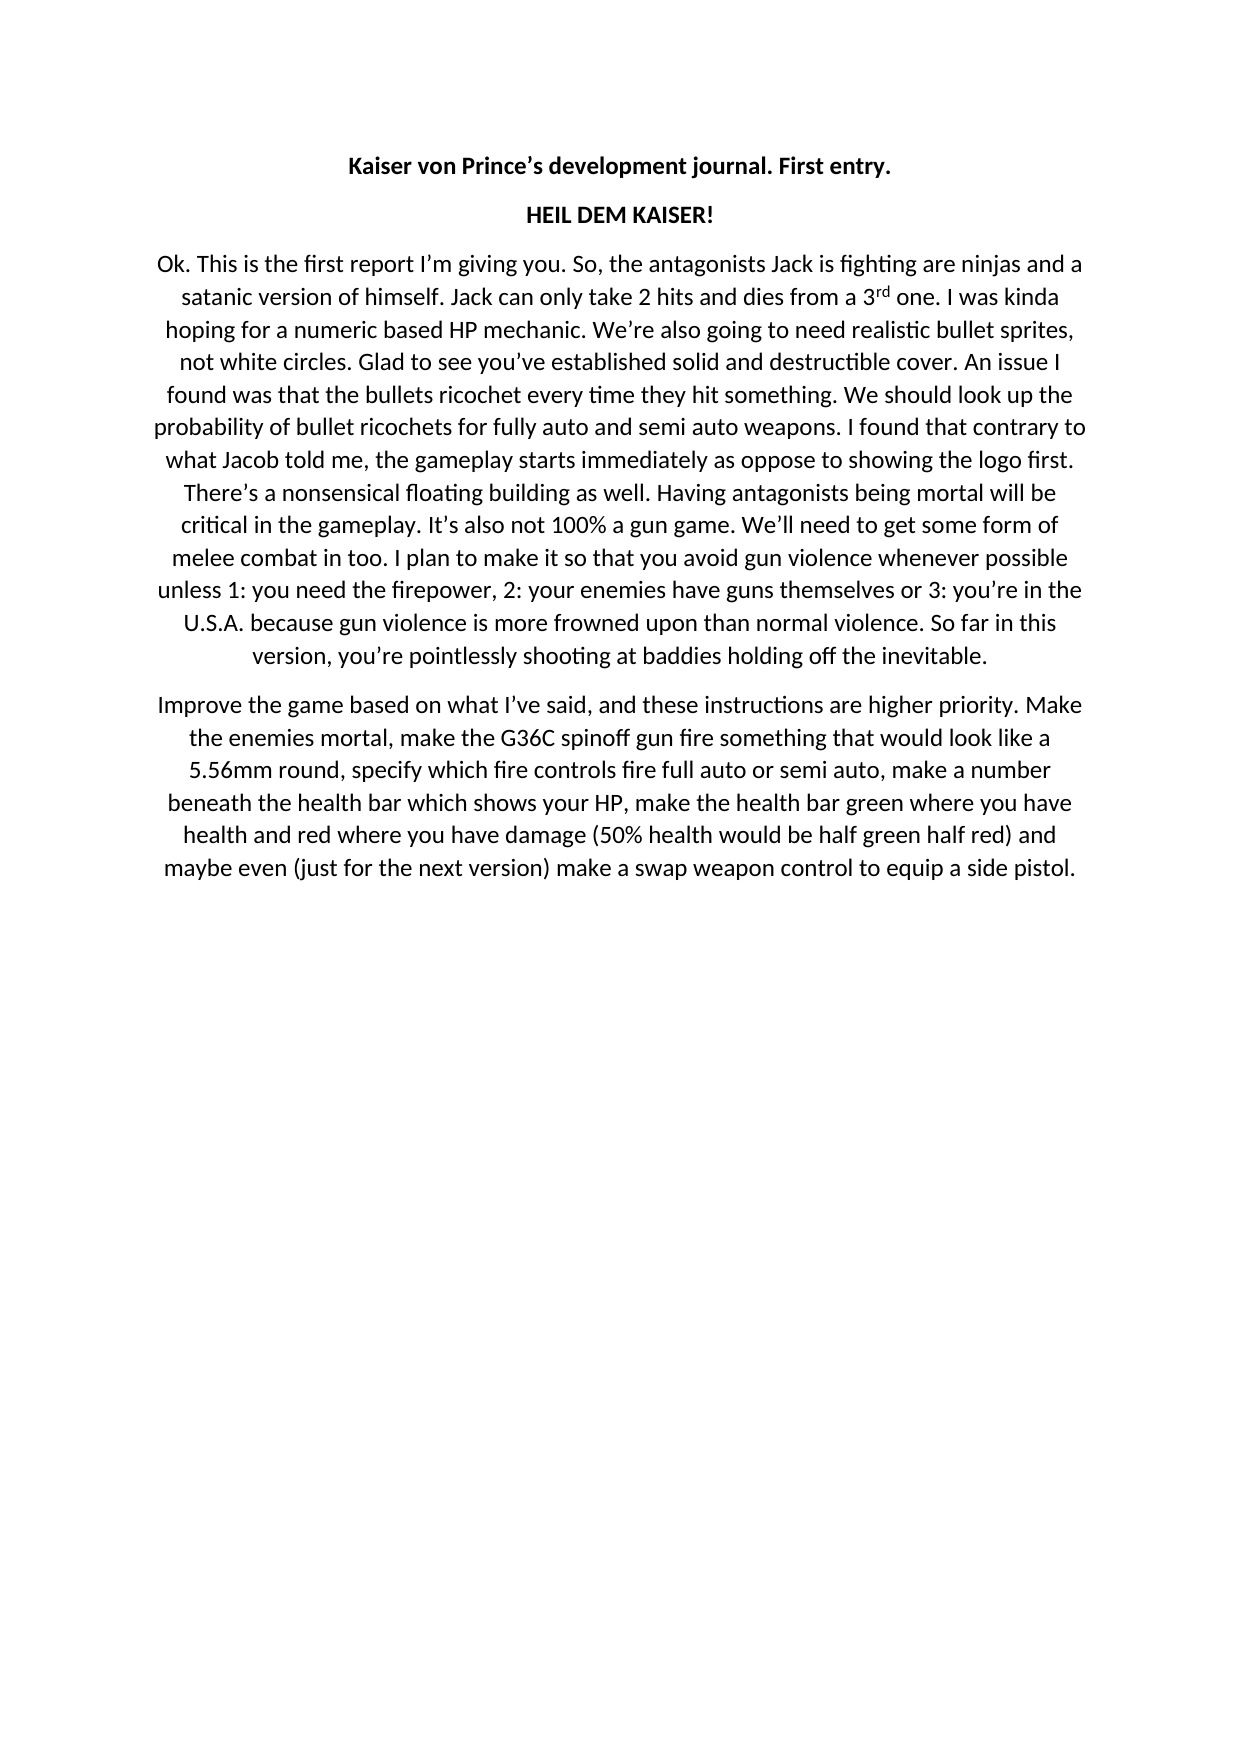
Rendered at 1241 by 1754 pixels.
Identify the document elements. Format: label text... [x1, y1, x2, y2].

text Ok. This is the first report I’m giving you. So, the antagonists Jack is fighting are ninjas and a satanic version of himself. Jack can only take 2 hits and dies from a 3rd one. I was kinda hoping for a numeric based HP mechanic. We’re also going to need realistic bullet sprites, not white circles. Glad to see you’ve established solid and destructible cover. An issue I found was that the bullets ricochet every time they hit something. We should look up the probability of bullet ricochets for fully auto and semi auto weapons. I found that contrary to what Jacob told me, the gameplay starts immediately as oppose to showing the logo first. There’s a nonsensical floating building as well. Having antagonists being mortal will be critical in the gameplay. It’s also not 100% a gun game. We’ll need to get some form of melee combat in too. I plan to make it so that you avoid gun violence whenever possible unless 1: you need the firepower, 2: your enemies have guns themselves or 3: you’re in the U.S.A. because gun violence is more frowned upon than normal violence. So far in this version, you’re pointlessly shooting at baddies holding off the inevitable. [150, 248, 1090, 670]
text Kaiser von Prince’s development journal. First entry. [150, 150, 1090, 181]
text HEIL DEM KAISER! [150, 199, 1090, 230]
text Improve the game based on what I’ve said, and these instructions are higher priority. Make the enemies mortal, make the G36C spinoff gun fire something that would look like a 5.56mm round, specify which fire controls fire full auto or semi auto, make a number beneath the health bar which shows your HP, make the health bar green where you have health and red where you have damage (50% health would be half green half red) and maybe even (just for the next version) make a swap weapon control to equip a side pistol. [150, 689, 1090, 883]
